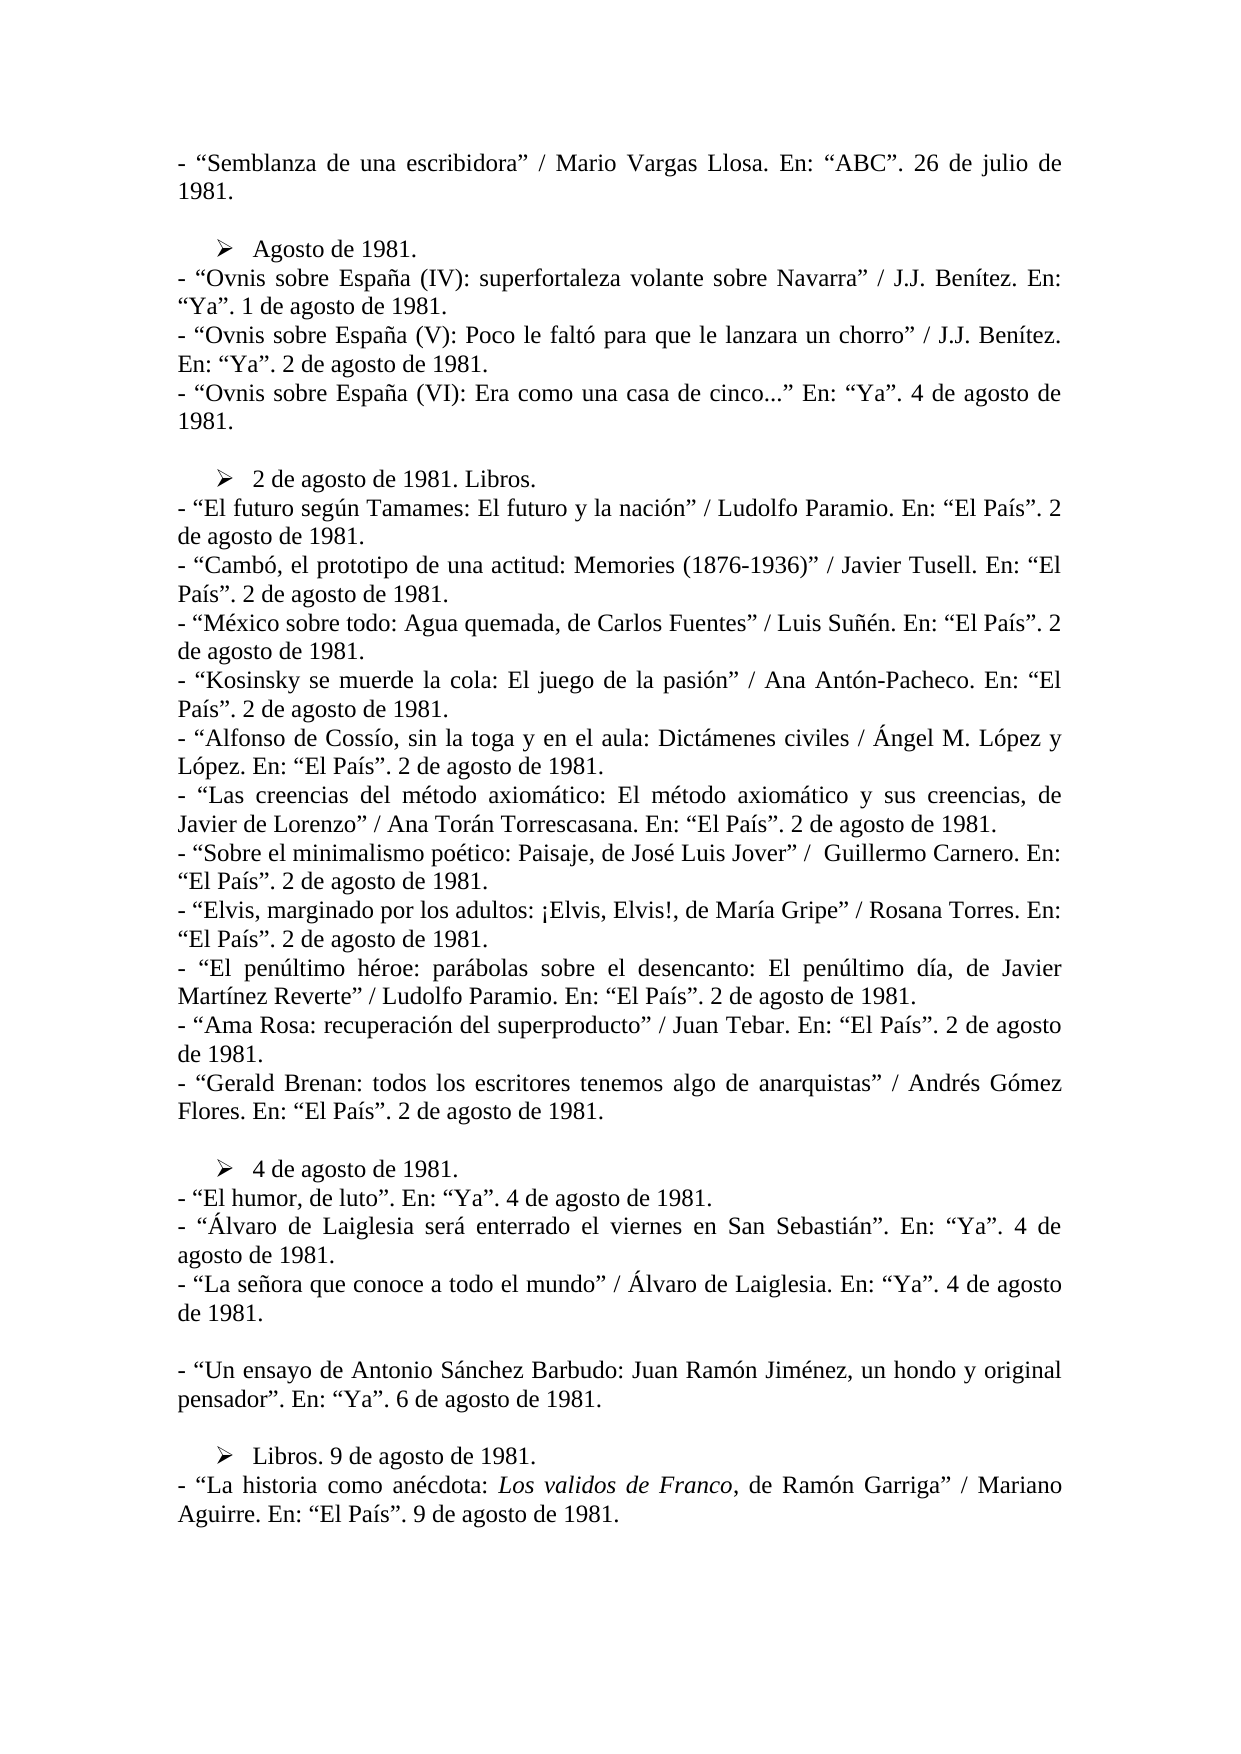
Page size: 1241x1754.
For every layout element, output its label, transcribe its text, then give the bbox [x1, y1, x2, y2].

text - “El penúltimo héroe: parábolas sobre el desencanto: El penúltimo día, de Javier Martínez Reverte” / Ludolfo Paramio. En: “El País”. 2 de agosto de 1981. [177, 953, 1063, 1010]
text - “Las creencias del método axiomático: El método axiomático y sus creencias, de Javier de Lorenzo” / Ana Torán Torrescasana. En: “El País”. 2 de agosto de 1981. [177, 780, 1063, 838]
text - “La historia como anécdota: Los validos de Franco, de Ramón Garriga” / Mariano Aguirre. En: “El País”. 9 de agosto de 1981. [177, 1470, 1063, 1528]
text - “Álvaro de Laiglesia será enterrado el viernes en San Sebastián”. En: “Ya”. 4 de agosto de 1981. [177, 1211, 1063, 1269]
list 2 de agosto de 1981. Libros. [215, 464, 1063, 493]
text - “El humor, de luto”. En: “Ya”. 4 de agosto de 1981. [177, 1183, 1063, 1211]
text - “Ovnis sobre España (V): Poco le faltó para que le lanzara un chorro” / J.J. Benítez. En: “Ya”. 2 de agosto de 1981. [177, 320, 1063, 378]
text - “Un ensayo de Antonio Sánchez Barbudo: Juan Ramón Jiménez, un hondo y original pensador”. En: “Ya”. 6 de agosto de 1981. [177, 1355, 1063, 1413]
list Libros. 9 de agosto de 1981. [215, 1441, 1063, 1470]
text - “Cambó, el prototipo de una actitud: Memories (1876-1936)” / Javier Tusell. En: “El País”. 2 de agosto de 1981. [177, 550, 1063, 608]
text - “Gerald Brenan: todos los escritores tenemos algo de anarquistas” / Andrés Gómez Flores. En: “El País”. 2 de agosto de 1981. [177, 1068, 1063, 1125]
text - “México sobre todo: Agua quemada, de Carlos Fuentes” / Luis Suñén. En: “El País”. 2 de agosto de 1981. [177, 608, 1063, 665]
text - “Semblanza de una escribidora” / Mario Vargas Llosa. En: “ABC”. 26 de julio de 1981. [177, 148, 1063, 205]
text - “Ovnis sobre España (IV): superfortaleza volante sobre Navarra” / J.J. Benítez. En: “Ya”. 1 de agosto de 1981. [177, 263, 1063, 320]
text - “El futuro según Tamames: El futuro y la nación” / Ludolfo Paramio. En: “El País”. 2 de agosto de 1981. [177, 493, 1063, 550]
text - “Sobre el minimalismo poético: Paisaje, de José Luis Jover” / Guillermo Carnero. En: “El País”. 2 de agosto de 1981. [177, 838, 1063, 895]
text - “Elvis, marginado por los adultos: ¡Elvis, Elvis!, de María Gripe” / Rosana Torres. En: “El País”. 2 de agosto de 1981. [177, 895, 1063, 953]
list 4 de agosto de 1981. [215, 1154, 1063, 1183]
text - “Ovnis sobre España (VI): Era como una casa de cinco...” En: “Ya”. 4 de agosto de 1981. [177, 378, 1063, 435]
text - “Ama Rosa: recuperación del superproducto” / Juan Tebar. En: “El País”. 2 de agosto de 1981. [177, 1010, 1063, 1068]
list Agosto de 1981. [215, 234, 1063, 263]
text - “La señora que conoce a todo el mundo” / Álvaro de Laiglesia. En: “Ya”. 4 de agosto de 1981. [177, 1269, 1063, 1326]
text - “Kosinsky se muerde la cola: El juego de la pasión” / Ana Antón-Pacheco. En: “El País”. 2 de agosto de 1981. [177, 665, 1063, 723]
text - “Alfonso de Cossío, sin la toga y en el aula: Dictámenes civiles / Ángel M. López y López. En: “El País”. 2 de agosto de 1981. [177, 723, 1063, 780]
